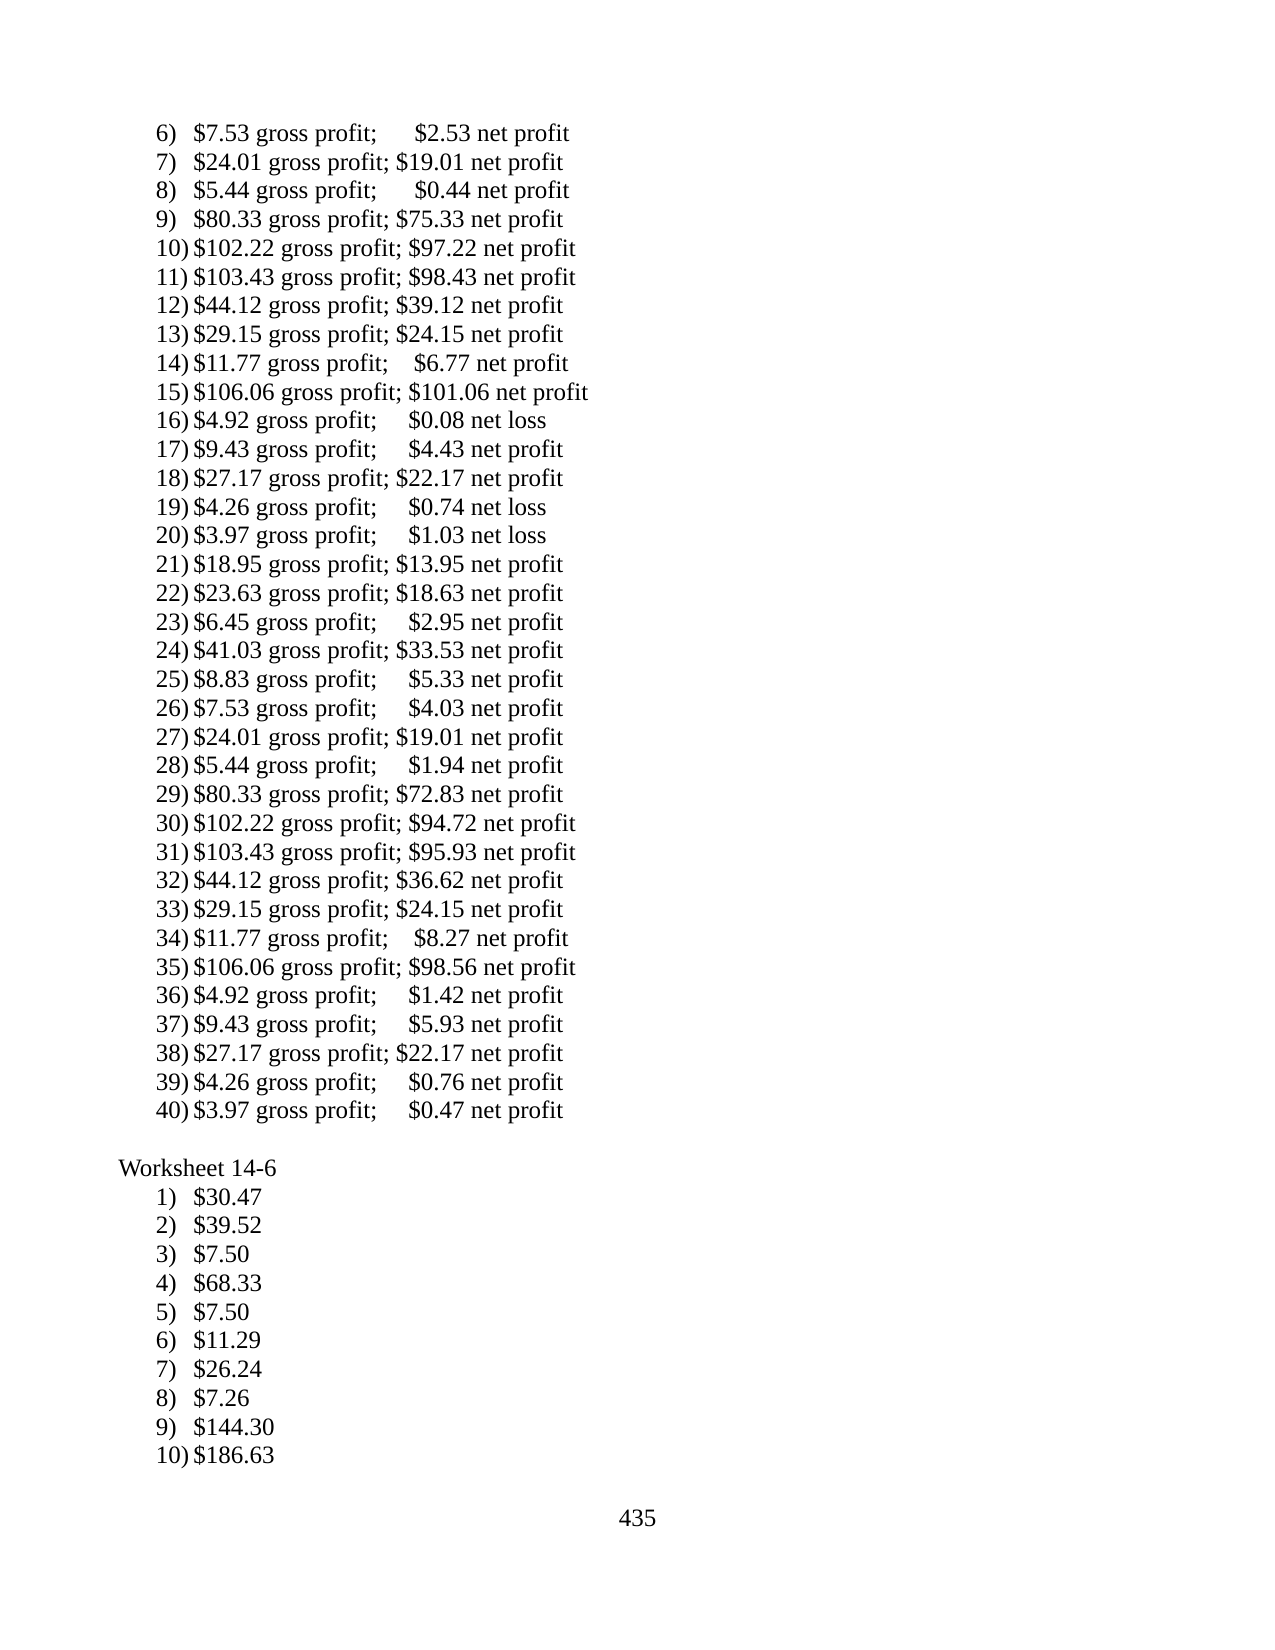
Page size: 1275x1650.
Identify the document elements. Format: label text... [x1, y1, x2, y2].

list $23.63 gross profit; $18.63 net profit [156, 578, 1157, 607]
list $9.43 gross profit; $5.93 net profit [156, 1009, 1157, 1038]
list $24.01 gross profit; $19.01 net profit [156, 722, 1157, 751]
list $27.17 gross profit; $22.17 net profit [156, 463, 1157, 492]
list $102.22 gross profit; $97.22 net profit [156, 233, 1157, 262]
list $106.06 gross profit; $101.06 net profit [156, 377, 1157, 406]
list $11.77 gross profit; $6.77 net profit [156, 348, 1157, 377]
text Worksheet 14-6 [118, 1153, 1157, 1182]
list $4.26 gross profit; $0.74 net loss [156, 492, 1157, 521]
list $7.53 gross profit; $2.53 net profit [156, 118, 1157, 147]
list $7.50 [156, 1297, 1157, 1326]
list $144.30 [156, 1412, 1157, 1441]
list $44.12 gross profit; $36.62 net profit [156, 866, 1157, 894]
list $41.03 gross profit; $33.53 net profit [156, 636, 1157, 664]
list $103.43 gross profit; $98.43 net profit [156, 262, 1157, 291]
list $29.15 gross profit; $24.15 net profit [156, 894, 1157, 923]
list $29.15 gross profit; $24.15 net profit [156, 319, 1157, 348]
list $3.97 gross profit; $0.47 net profit [156, 1096, 1157, 1124]
list $5.44 gross profit; $0.44 net profit [156, 176, 1157, 204]
list $4.92 gross profit; $0.08 net loss [156, 406, 1157, 434]
list $3.97 gross profit; $1.03 net loss [156, 521, 1157, 549]
list $44.12 gross profit; $39.12 net profit [156, 291, 1157, 319]
list $24.01 gross profit; $19.01 net profit [156, 147, 1157, 176]
list $80.33 gross profit; $75.33 net profit [156, 204, 1157, 233]
list $4.92 gross profit; $1.42 net profit [156, 981, 1157, 1009]
list $8.83 gross profit; $5.33 net profit [156, 664, 1157, 693]
list $6.45 gross profit; $2.95 net profit [156, 607, 1157, 636]
list $103.43 gross profit; $95.93 net profit [156, 837, 1157, 866]
list $7.50 [156, 1239, 1157, 1268]
list $9.43 gross profit; $4.43 net profit [156, 434, 1157, 463]
list $68.33 [156, 1268, 1157, 1297]
list $102.22 gross profit; $94.72 net profit [156, 808, 1157, 837]
list $27.17 gross profit; $22.17 net profit [156, 1038, 1157, 1067]
list $106.06 gross profit; $98.56 net profit [156, 952, 1157, 981]
list $39.52 [156, 1211, 1157, 1239]
list $26.24 [156, 1354, 1157, 1383]
list $4.26 gross profit; $0.76 net profit [156, 1067, 1157, 1096]
list $186.63 [156, 1441, 1157, 1469]
list $7.53 gross profit; $4.03 net profit [156, 693, 1157, 722]
list $30.47 [156, 1182, 1157, 1211]
list $80.33 gross profit; $72.83 net profit [156, 779, 1157, 808]
list $7.26 [156, 1383, 1157, 1412]
list $5.44 gross profit; $1.94 net profit [156, 751, 1157, 779]
list $18.95 gross profit; $13.95 net profit [156, 549, 1157, 578]
list $11.29 [156, 1326, 1157, 1354]
list $11.77 gross profit; $8.27 net profit [156, 923, 1157, 952]
